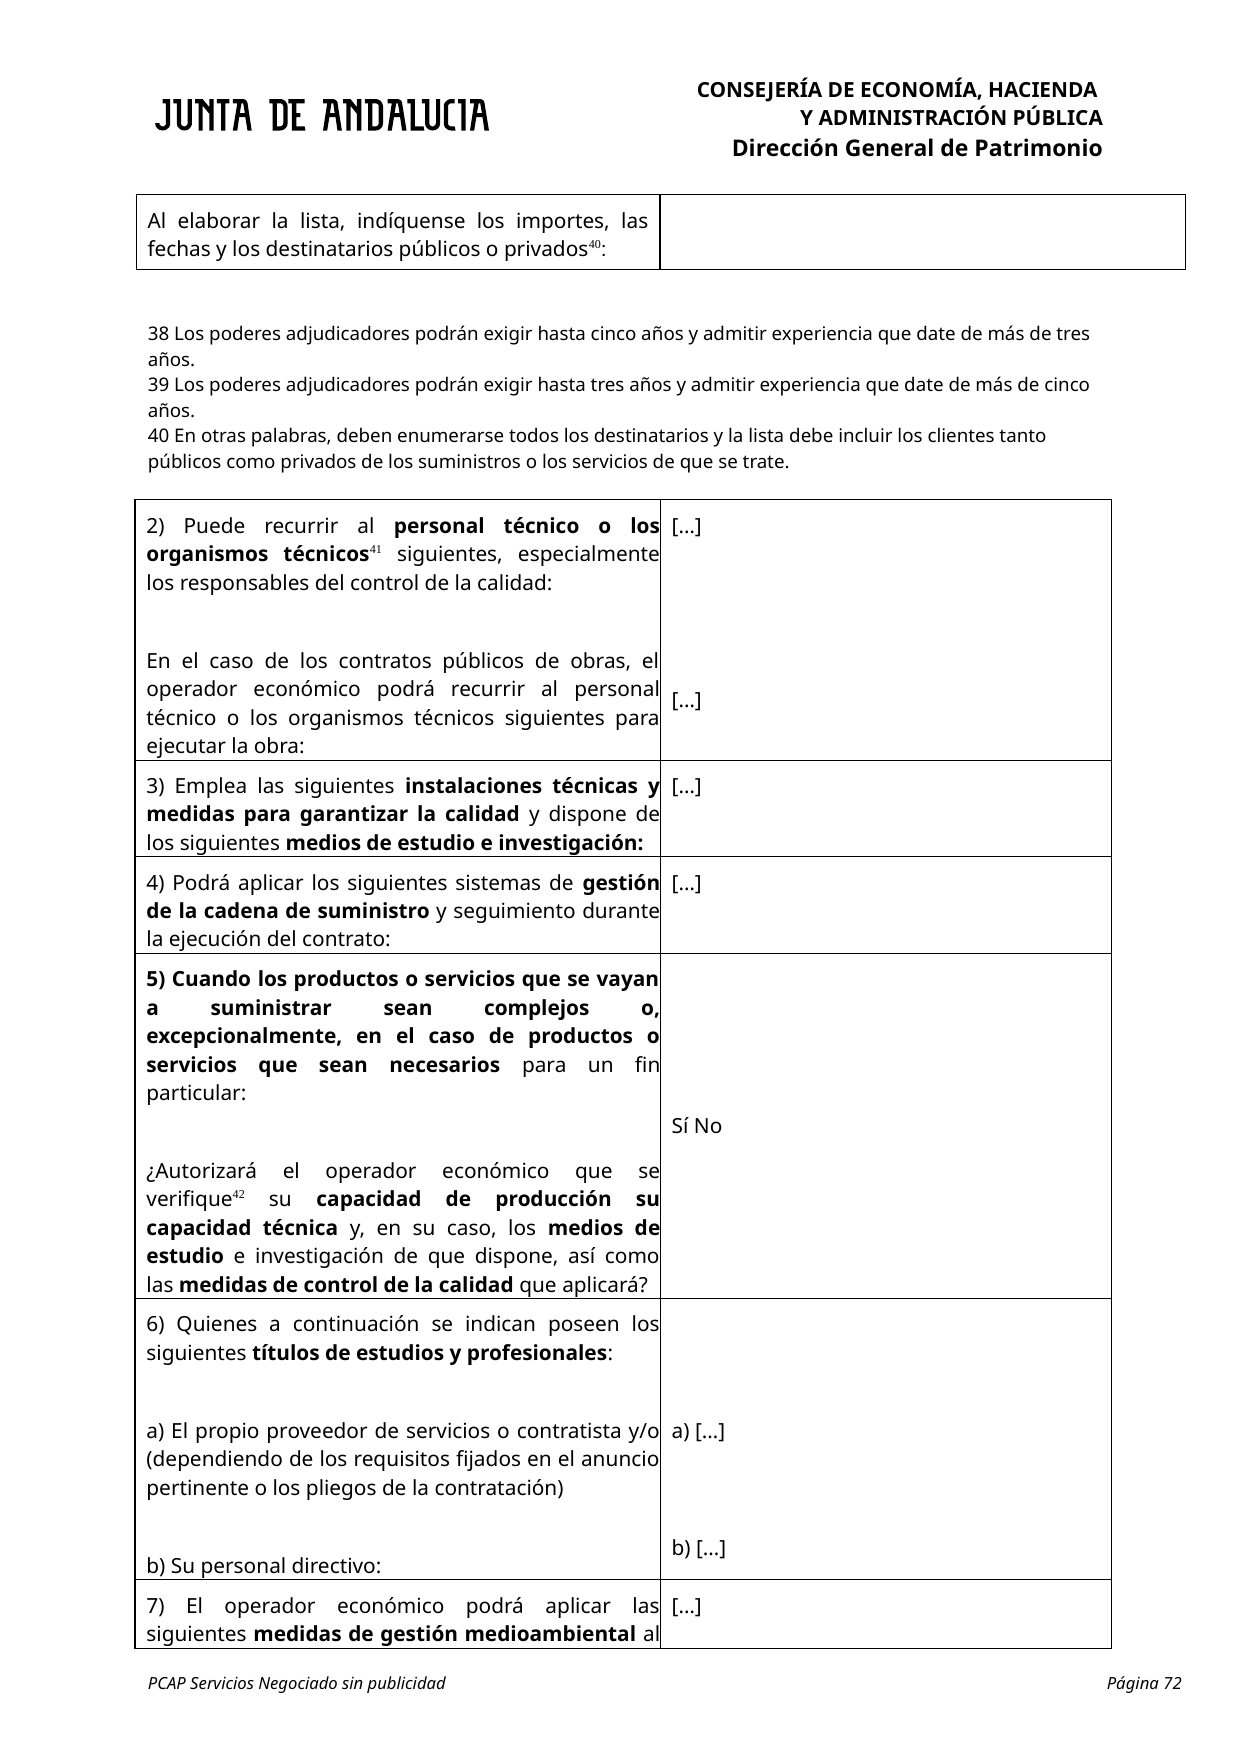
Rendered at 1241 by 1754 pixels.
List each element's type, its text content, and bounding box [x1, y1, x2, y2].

table_cell […] [661, 761, 1111, 856]
text 40 En otras palabras, deben enumerarse todos los destinatarios y la lista debe incluir los clientes tanto públicos como privados de los suministros o los servicios de que se trate. [148, 423, 1110, 474]
table_header 2) Puede recurrir al personal técnico o los organismos técnicos41 siguientes, especialmente los responsables del control de la calidad: En el caso de los contratos públicos de obras, el operador económico podrá recurrir al personal técnico o los organismos técnicos siguientes para ejecutar la obra: [136, 500, 660, 759]
table_cell 4) Podrá aplicar los siguientes sistemas de gestión de la cadena de suministro y seguimiento durante la ejecución del contrato: [136, 857, 660, 953]
table_cell […] [661, 857, 1111, 953]
table_cell a) […] b) […] [661, 1299, 1111, 1579]
table_cell 3) Emplea las siguientes instalaciones técnicas y medidas para garantizar la calidad y dispone de los siguientes medios de estudio e investigación: [136, 761, 660, 856]
table_cell 7) El operador económico podrá aplicar las siguientes medidas de gestión medioambiental al [136, 1580, 660, 1648]
table_cell 6) Quienes a continuación se indican poseen los siguientes títulos de estudios y profesionales: a) El propio proveedor de servicios o contratista y/o (dependiendo de los requisitos fijados en el anuncio pertinente o los pliegos de la contratación) b) Su personal directivo: [136, 1299, 660, 1579]
text 38 Los poderes adjudicadores podrán exigir hasta cinco años y admitir experiencia que date de más de tres años. [148, 321, 1110, 372]
table_cell 5) Cuando los productos o servicios que se vayan a suministrar sean complejos o, excepcionalmente, en el caso de productos o servicios que sean necesarios para un fin particular: ¿Autorizará el operador económico que se verifique42 su capacidad de producción su capacidad técnica y, en su caso, los medios de estudio e investigación de que dispone, así como las medidas de control de la calidad que aplicará? [136, 954, 660, 1298]
table_cell Al elaborar la lista, indíquense los importes, las fechas y los destinatarios públicos o privados40: [137, 195, 659, 269]
table_header […] […] [661, 500, 1111, 759]
text 39 Los poderes adjudicadores podrán exigir hasta tres años y admitir experiencia que date de más de cinco años. [148, 372, 1110, 423]
table_cell [661, 195, 1185, 269]
table_cell Sí No [661, 954, 1111, 1298]
table_cell […] [661, 1580, 1111, 1648]
